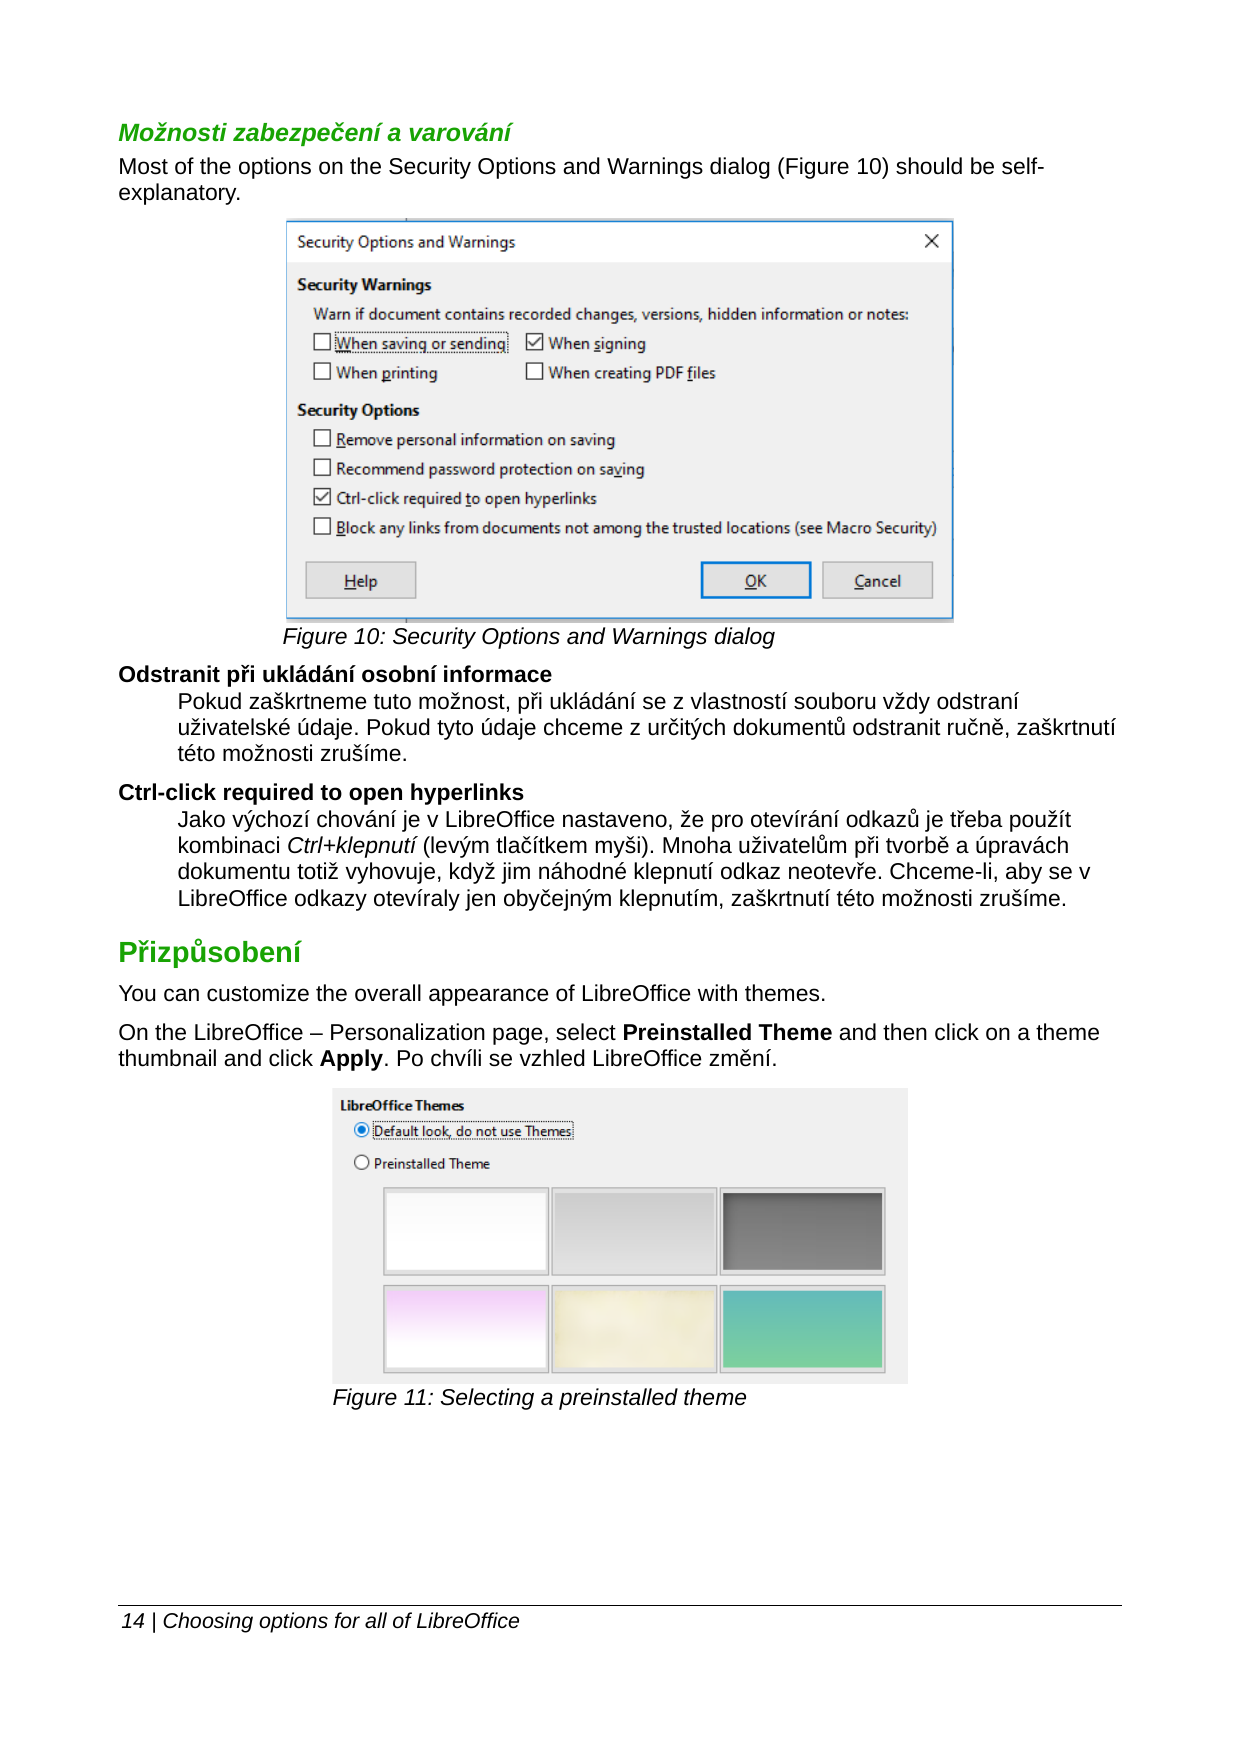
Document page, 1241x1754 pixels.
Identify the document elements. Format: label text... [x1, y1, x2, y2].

picture [332, 1088, 908, 1384]
text Ctrl-click required to open hyperlinks [118, 779, 1122, 806]
text On the LibreOffice – Personalization page, select Preinstalled Theme and then click on a theme thumbnail and click Apply. Po chvíli se vzhled LibreOffice změní. [118, 1019, 1122, 1072]
text Odstranit při ukládání osobní informace [118, 661, 1122, 688]
subtitle Přizpůsobení [118, 935, 1122, 968]
text [332, 1084, 908, 1088]
text Most of the options on the Security Options and Warnings dialog (Figure 10) should be self-explanatory. [118, 153, 1122, 206]
picture [286, 218, 954, 623]
text Jako výchozí chování je v LibreOffice nastaveno, že pro otevírání odkazů je třeba použít kombinaci Ctrl+klepnutí (levým tlačítkem myši). Mnoha uživatelům při tvorbě a úpravách dokumentu totiž vyhovuje, když jim náhodné klepnutí odkaz neotevře. Chceme-li, aby se v LibreOffice odkazy otevíraly jen obyčejným klepnutím, zaškrtnutí této možnosti zrušíme. [177, 806, 1122, 911]
subtitle Možnosti zabezpečení a varování [118, 118, 1122, 147]
text Figure 11: Selecting a preinstalled theme [332, 1384, 908, 1410]
text You can customize the overall appearance of LibreOffice with themes. [118, 980, 1122, 1006]
text Figure 10: Security Options and Warnings dialog [282, 623, 958, 649]
text Pokud zaškrtneme tuto možnost, při ukládání se z vlastností souboru vždy odstraní uživatelské údaje. Pokud tyto údaje chceme z určitých dokumentů odstranit ručně, zaškrtnutí této možnosti zrušíme. [177, 688, 1122, 767]
